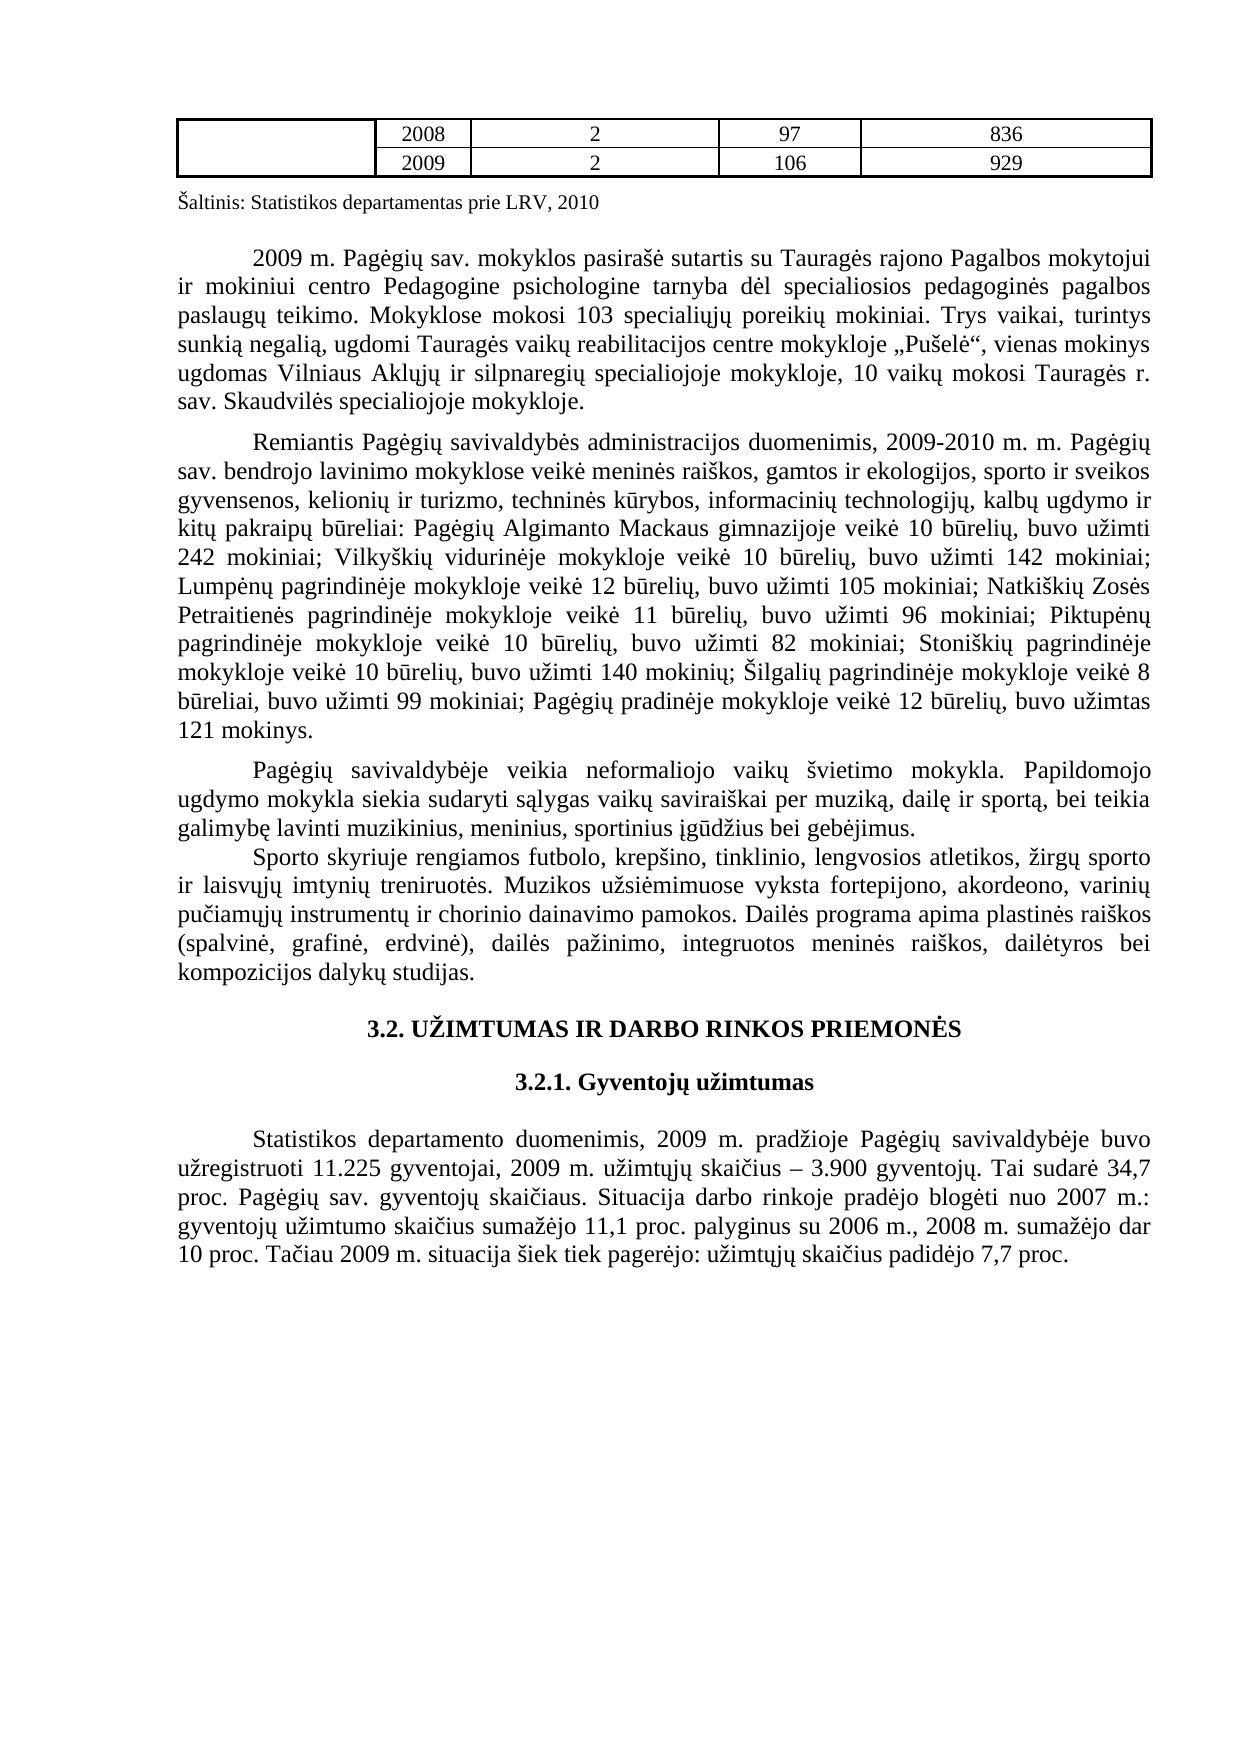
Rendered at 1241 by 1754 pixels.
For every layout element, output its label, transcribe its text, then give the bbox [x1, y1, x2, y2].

table_cell 2009 [377, 148, 470, 175]
text Remiantis Pagėgių savivaldybės administracijos duomenimis, 2009-2010 m. m. Pagėgių sav. bendrojo lavinimo mokyklose veikė meninės raiškos, gamtos ir ekologijos, sporto ir sveikos gyvensenos, kelionių ir turizmo, techninės kūrybos, informacinių technologijų, kalbų ugdymo ir kitų pakraipų būreliai: Pagėgių Algimanto Mackaus gimnazijoje veikė 10 būrelių, buvo užimti 242 mokiniai; Vilkyškių vidurinėje mokykloje veikė 10 būrelių, buvo užimti 142 mokiniai; Lumpėnų pagrindinėje mokykloje veikė 12 būrelių, buvo užimti 105 mokiniai; Natkiškių Zosės Petraitienės pagrindinėje mokykloje veikė 11 būrelių, buvo užimti 96 mokiniai; Piktupėnų pagrindinėje mokykloje veikė 10 būrelių, buvo užimti 82 mokiniai; Stoniškių pagrindinėje mokykloje veikė 10 būrelių, buvo užimti 140 mokinių; Šilgalių pagrindinėje mokykloje veikė 8 būreliai, buvo užimti 99 mokiniai; Pagėgių pradinėje mokykloje veikė 12 būrelių, buvo užimtas 121 mokinys. [177, 427, 1152, 743]
text Sporto skyriuje rengiamos futbolo, krepšino, tinklinio, lengvosios atletikos, žirgų sporto ir laisvųjų imtynių treniruotės. Muzikos užsiėmimuose vyksta fortepijono, akordeono, varinių pučiamųjų instrumentų ir chorinio dainavimo pamokos. Dailės programa apima plastinės raiškos (spalvinė, grafinė, erdvinė), dailės pažinimo, integruotos meninės raiškos, dailėtyros bei kompozicijos dalykų studijas. [177, 842, 1152, 985]
table_cell 2 [472, 120, 718, 146]
text Statistikos departamento duomenimis, 2009 m. pradžioje Pagėgių savivaldybėje buvo užregistruoti 11.225 gyventojai, 2009 m. užimtųjų skaičius – 3.900 gyventojų. Tai sudarė 34,7 proc. Pagėgių sav. gyventojų skaičiaus. Situacija darbo rinkoje pradėjo blogėti nuo 2007 m.: gyventojų užimtumo skaičius sumažėjo 11,1 proc. palyginus su 2006 m., 2008 m. sumažėjo dar 10 proc. Tačiau 2009 m. situacija šiek tiek pagerėjo: užimtųjų skaičius padidėjo 7,7 proc. [177, 1124, 1152, 1268]
table_cell 836 [862, 120, 1150, 146]
table_cell 2 [472, 148, 718, 175]
text 2009 m. Pagėgių sav. mokyklos pasirašė sutartis su Tauragės rajono Pagalbos mokytojui ir mokiniui centro Pedagogine psichologine tarnyba dėl specialiosios pedagoginės pagalbos paslaugų teikimo. Mokyklose mokosi 103 specialiųjų poreikių mokiniai. Trys vaikai, turintys sunkią negalią, ugdomi Tauragės vaikų reabilitacijos centre mokykloje „Pušelė“, vienas mokinys ugdomas Vilniaus Aklųjų ir silpnaregių specialiojoje mokykloje, 10 vaikų mokosi Tauragės r. sav. Skaudvilės specialiojoje mokykloje. [177, 243, 1152, 415]
text Šaltinis: Statistikos departamentas prie LRV, 2010 [177, 190, 1152, 214]
table_cell 929 [862, 148, 1150, 175]
table_cell 97 [720, 120, 860, 146]
table_cell 106 [720, 148, 860, 175]
text 3.2.1. Gyventojų užimtumas [177, 1067, 1152, 1096]
text Pagėgių savivaldybėje veikia neformaliojo vaikų švietimo mokykla. Papildomojo ugdymo mokykla siekia sudaryti sąlygas vaikų saviraiškai per muziką, dailę ir sportą, bei teikia galimybę lavinti muzikinius, meninius, sportinius įgūdžius bei gebėjimus. [177, 755, 1152, 842]
table_cell [179, 121, 374, 175]
text 3.2. UŽIMTUMAS IR DARBO RINKOS PRIEMONĖS [177, 1014, 1152, 1043]
table_cell 2008 [377, 120, 470, 146]
